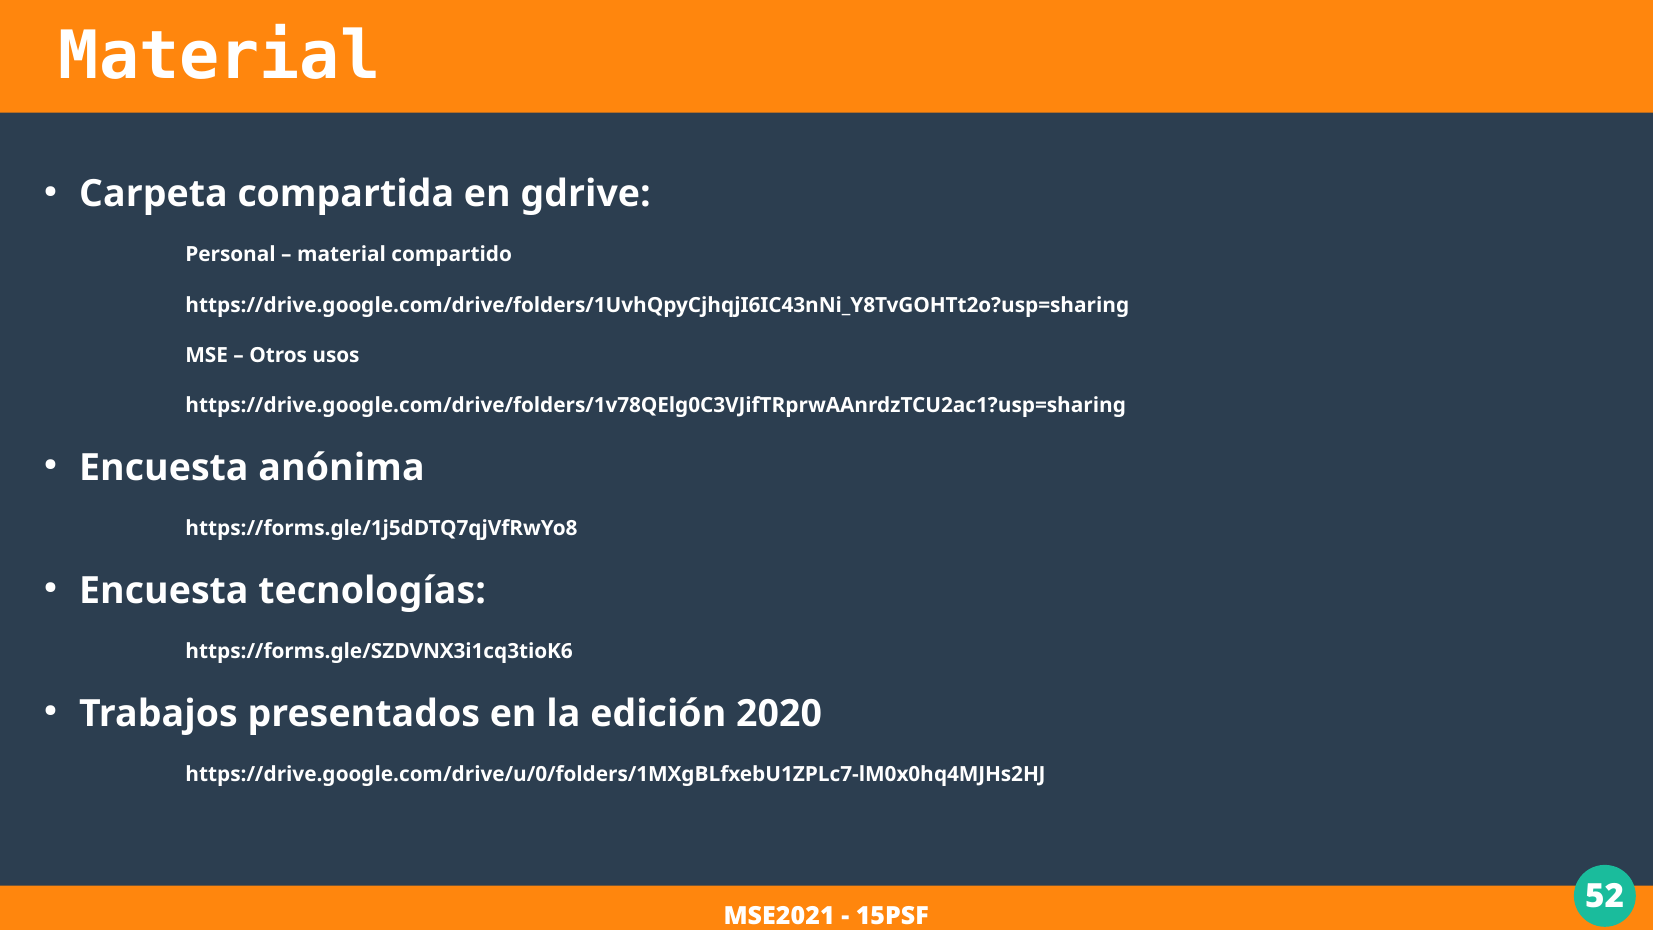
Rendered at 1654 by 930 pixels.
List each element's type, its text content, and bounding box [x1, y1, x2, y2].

list Carpeta compartida en gdrive: Personal – material compartido https://drive.google.com/drive/folders/1UvhQpyCjhqjI6IC43nNi_Y8TvGOHTt2o?usp=sharing MSE – Otros usos https://drive.google.com/drive/folders/1v78QElg0C3VJifTRprwAAnrdzTCU2ac1?usp=sharing Encuesta anónima https://forms.gle/1j5dDTQ7qjVfRwYo8 Encuesta tecnologías: https://forms.gle/SZDVNX3i1cq3tioK6 Trabajos presentados en la edición 2020 https://drive.google.com/drive/u/0/folders/1MXgBLfxebU1ZPLc7-lM0x0hq4MJHs2HJ [43, 166, 1538, 861]
title Material [58, 16, 1594, 181]
